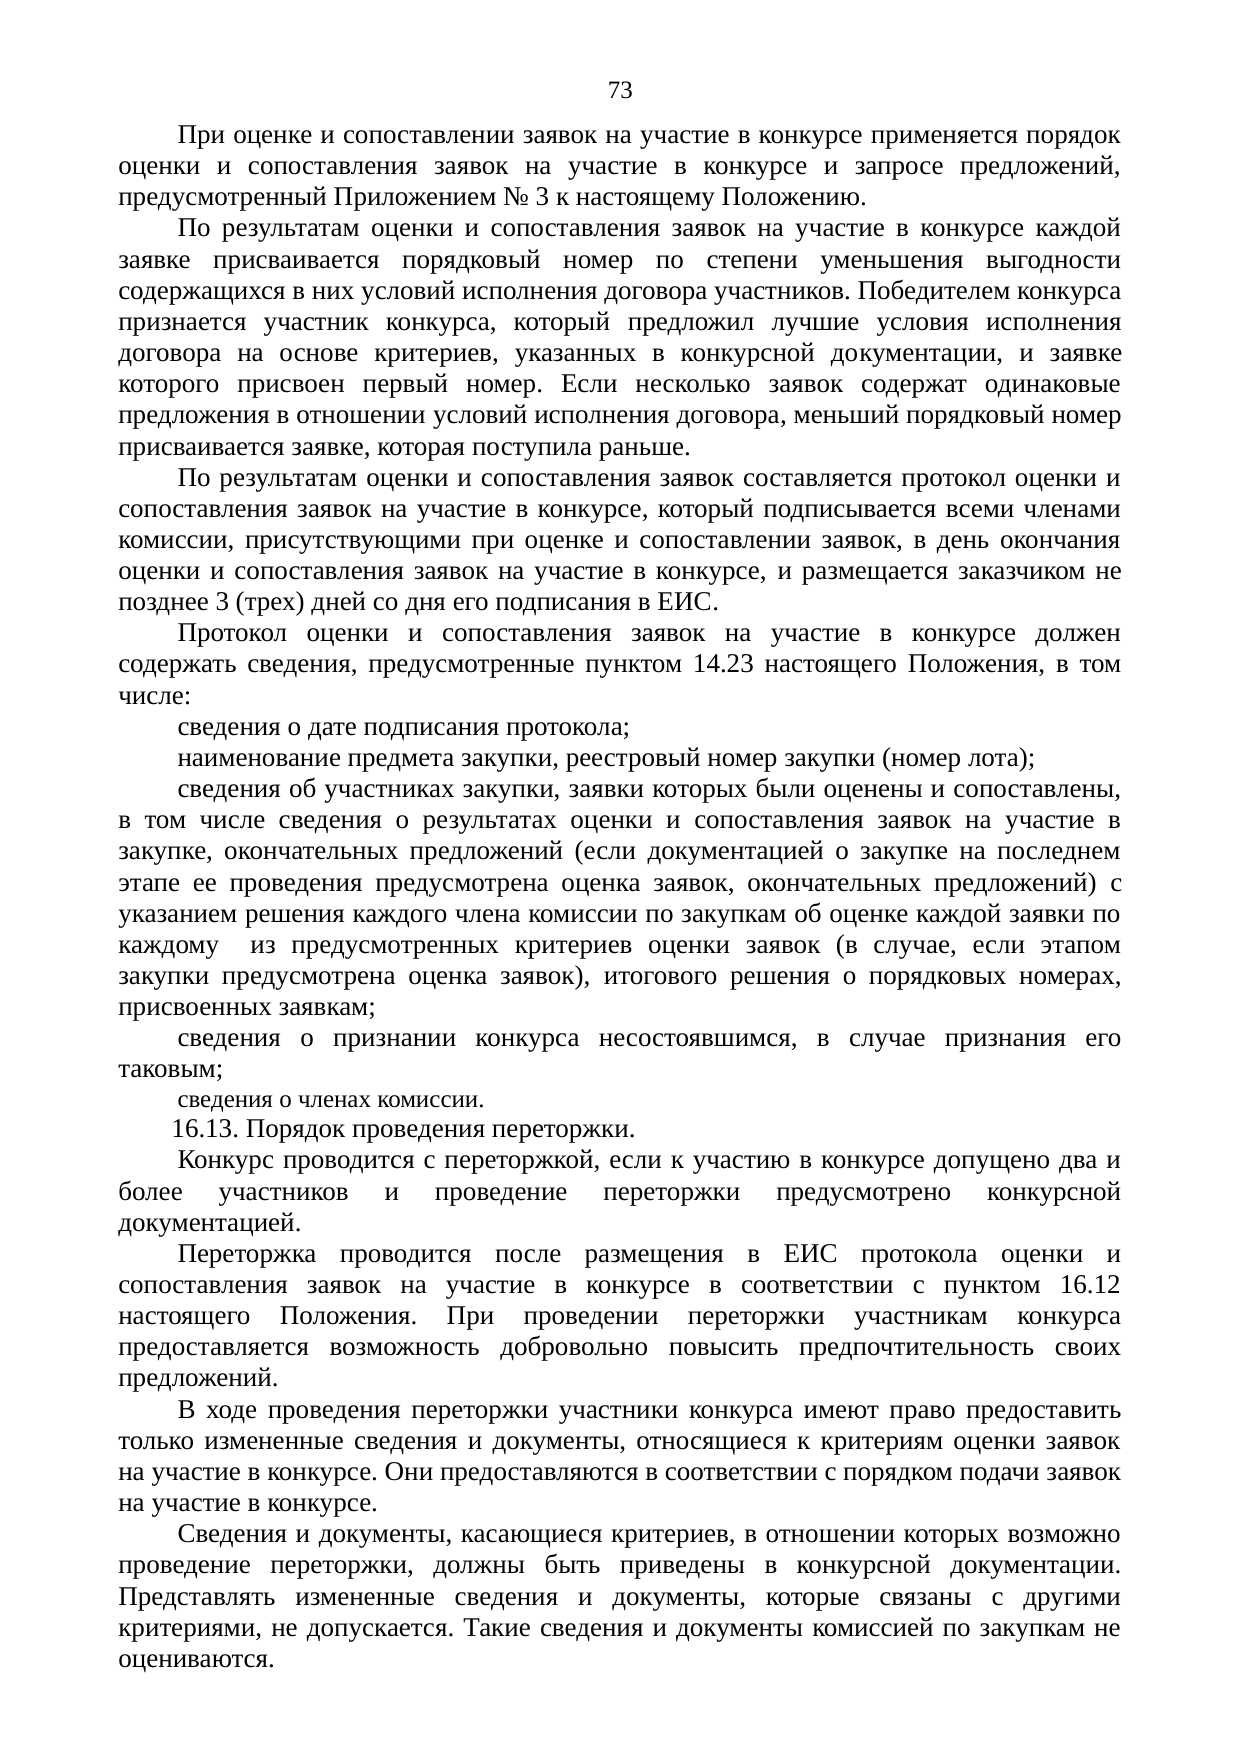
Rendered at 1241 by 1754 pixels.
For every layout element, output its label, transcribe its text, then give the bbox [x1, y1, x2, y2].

text При оценке и сопоставлении заявок на участие в конкурсе применяется порядок оценки и сопоставления заявок на участие в конкурсе и запросе предложений, предусмотренный Приложением № 3 к настоящему Положению. [118, 118, 1122, 212]
text Переторжка проводится после размещения в ЕИС протокола оценки и сопоставления заявок на участие в конкурсе в соответствии с пунктом 16.12 настоящего Положения. При проведении переторжки участникам конкурса предоставляется возможность добровольно повысить предпочтительность своих предложений. [118, 1237, 1122, 1393]
text Протокол оценки и сопоставления заявок на участие в конкурсе должен содержать сведения, предусмотренные пунктом 14.23 настоящего Положения, в том числе: [118, 616, 1122, 710]
text 16.13. Порядок проведения переторжки. [118, 1112, 1122, 1143]
text По результатам оценки и сопоставления заявок на участие в конкурсе каждой заявке присваивается порядковый номер по степени уменьшения выгодности содержащихся в них условий исполнения договора участников. Победителем конкурса признается участник конкурса, который предложил лучшие условия исполнения договора на основе критериев, указанных в конкурсной документации, и заявке которого присвоен первый номер. Если несколько заявок содержат одинаковые предложения в отношении условий исполнения договора, меньший порядковый номер присваивается заявке, которая поступила раньше. [118, 212, 1122, 461]
text сведения о членах комиссии. [118, 1084, 1122, 1112]
text По результатам оценки и сопоставления заявок составляется протокол оценки и сопоставления заявок на участие в конкурсе, который подписывается всеми членами комиссии, присутствующими при оценке и сопоставлении заявок, в день окончания оценки и сопоставления заявок на участие в конкурсе, и размещается заказчиком не позднее 3 (трех) дней со дня его подписания в ЕИС. [118, 461, 1122, 616]
text наименование предмета закупки, реестровый номер закупки (номер лота); [118, 741, 1122, 772]
text Конкурс проводится с переторжкой, если к участию в конкурсе допущено два и более участников и проведение переторжки предусмотрено конкурсной документацией. [118, 1143, 1122, 1237]
text В ходе проведения переторжки участники конкурса имеют право предоставить только измененные сведения и документы, относящиеся к критериям оценки заявок на участие в конкурсе. Они предоставляются в соответствии с порядком подачи заявок на участие в конкурсе. [118, 1393, 1122, 1517]
text Сведения и документы, касающиеся критериев, в отношении которых возможно проведение переторжки, должны быть приведены в конкурсной документации. Представлять измененные сведения и документы, которые связаны с другими критериями, не допускается. Такие сведения и документы комиссией по закупкам не оцениваются. [118, 1517, 1122, 1673]
text сведения о признании конкурса несостоявшимся, в случае признания его таковым; [118, 1021, 1122, 1084]
text сведения об участниках закупки, заявки которых были оценены и сопоставлены, в том числе сведения о результатах оценки и сопоставления заявок на участие в закупке, окончательных предложений (если документацией о закупке на последнем этапе ее проведения предусмотрена оценка заявок, окончательных предложений) с указанием решения каждого члена комиссии по закупкам об оценке каждой заявки по каждому из предусмотренных критериев оценки заявок (в случае, если этапом закупки предусмотрена оценка заявок), итогового решения о порядковых номерах, присвоенных заявкам; [118, 772, 1122, 1021]
text сведения о дате подписания протокола; [118, 710, 1122, 741]
